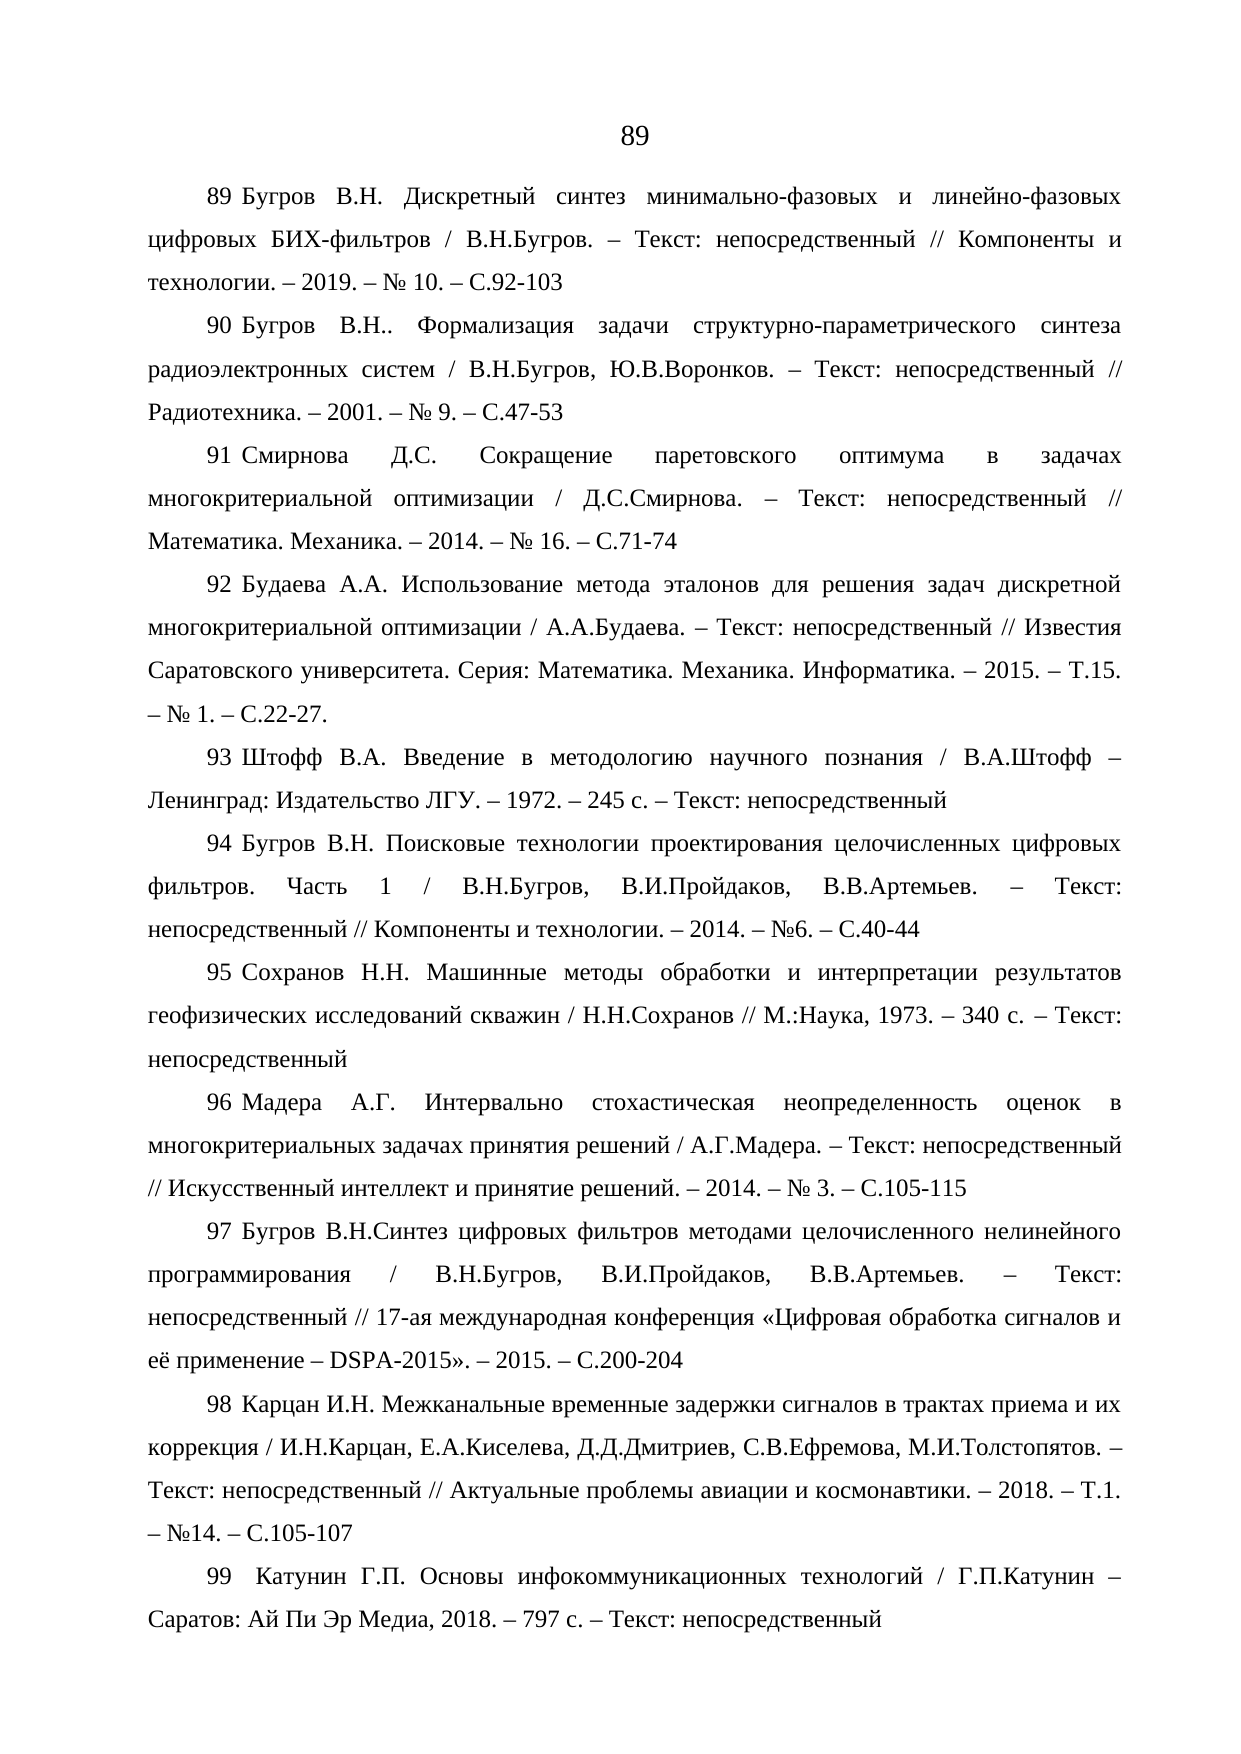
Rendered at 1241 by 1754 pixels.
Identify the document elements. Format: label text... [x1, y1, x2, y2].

text 99 Катунин Г.П. Основы инфокоммуникационных технологий / Г.П.Катунин – Саратов: Ай Пи Эр Медиа, 2018. – 797 с. – Текст: непосредственный [148, 1561, 1122, 1633]
text 94 Бугров В.Н. Поисковые технологии проектирования целочисленных цифровых фильтров. Часть 1 / В.Н.Бугров, В.И.Пройдаков, В.В.Артемьев. – Текст: непосредственный // Компоненты и технологии. – 2014. – №6. – С.40-44 [148, 828, 1122, 943]
text 91 Смирнова Д.С. Сокращение паретовского оптимума в задачах многокритериальной оптимизации / Д.С.Смирнова. – Текст: непосредственный // Математика. Механика. – 2014. – № 16. – С.71-74 [148, 440, 1122, 555]
text 96 Мадера А.Г. Интервально стохастическая неопределенность оценок в многокритериальных задачах принятия решений / А.Г.Мадера. – Текст: непосредственный // Искусственный интеллект и принятие решений. – 2014. – № 3. – С.105-115 [148, 1087, 1122, 1202]
text 90 Бугров В.Н.. Формализация задачи структурно-параметрического синтеза радиоэлектронных систем / В.Н.Бугров, Ю.В.Воронков. – Текст: непосредственный // Радиотехника. – 2001. – № 9. – С.47-53 [148, 311, 1122, 426]
text 98 Карцан И.Н. Межканальные временные задержки сигналов в трактах приема и их коррекция / И.Н.Карцан, Е.А.Киселева, Д.Д.Дмитриев, С.В.Ефремова, М.И.Толстопятов. – Текст: непосредственный // Актуальные проблемы авиации и космонавтики. – 2018. – Т.1. – №14. – С.105-107 [148, 1389, 1122, 1547]
text 97 Бугров В.Н.Синтез цифровых фильтров методами целочисленного нелинейного программирования / В.Н.Бугров, В.И.Пройдаков, В.В.Артемьев. – Текст: непосредственный // 17-ая международная конференция «Цифровая обработка сигналов и её применение – DSPA-2015». – 2015. – С.200-204 [148, 1216, 1122, 1374]
text 89 Бугров В.Н. Дискретный синтез минимально-фазовых и линейно-фазовых цифровых БИХ-фильтров / В.Н.Бугров. – Текст: непосредственный // Компоненты и технологии. – 2019. – № 10. – С.92-103 [148, 181, 1122, 296]
text 93 Штофф В.А. Введение в методологию научного познания / В.А.Штофф – Ленинград: Издательство ЛГУ. – 1972. – 245 с. – Текст: непосредственный [148, 742, 1122, 814]
text 95 Сохранов H.H. Машинные методы обработки и интерпретации результатов геофизических исследований скважин / H.H.Сохранов // М.:Наука, 1973. – 340 с. – Текст: непосредственный [148, 957, 1122, 1072]
text 92 Будаева А.А. Использование метода эталонов для решения задач дискретной многокритериальной оптимизации / А.А.Будаева. – Текст: непосредственный // Известия Саратовского университета. Серия: Математика. Механика. Информатика. – 2015. – Т.15. – № 1. – С.22-27. [148, 569, 1122, 727]
